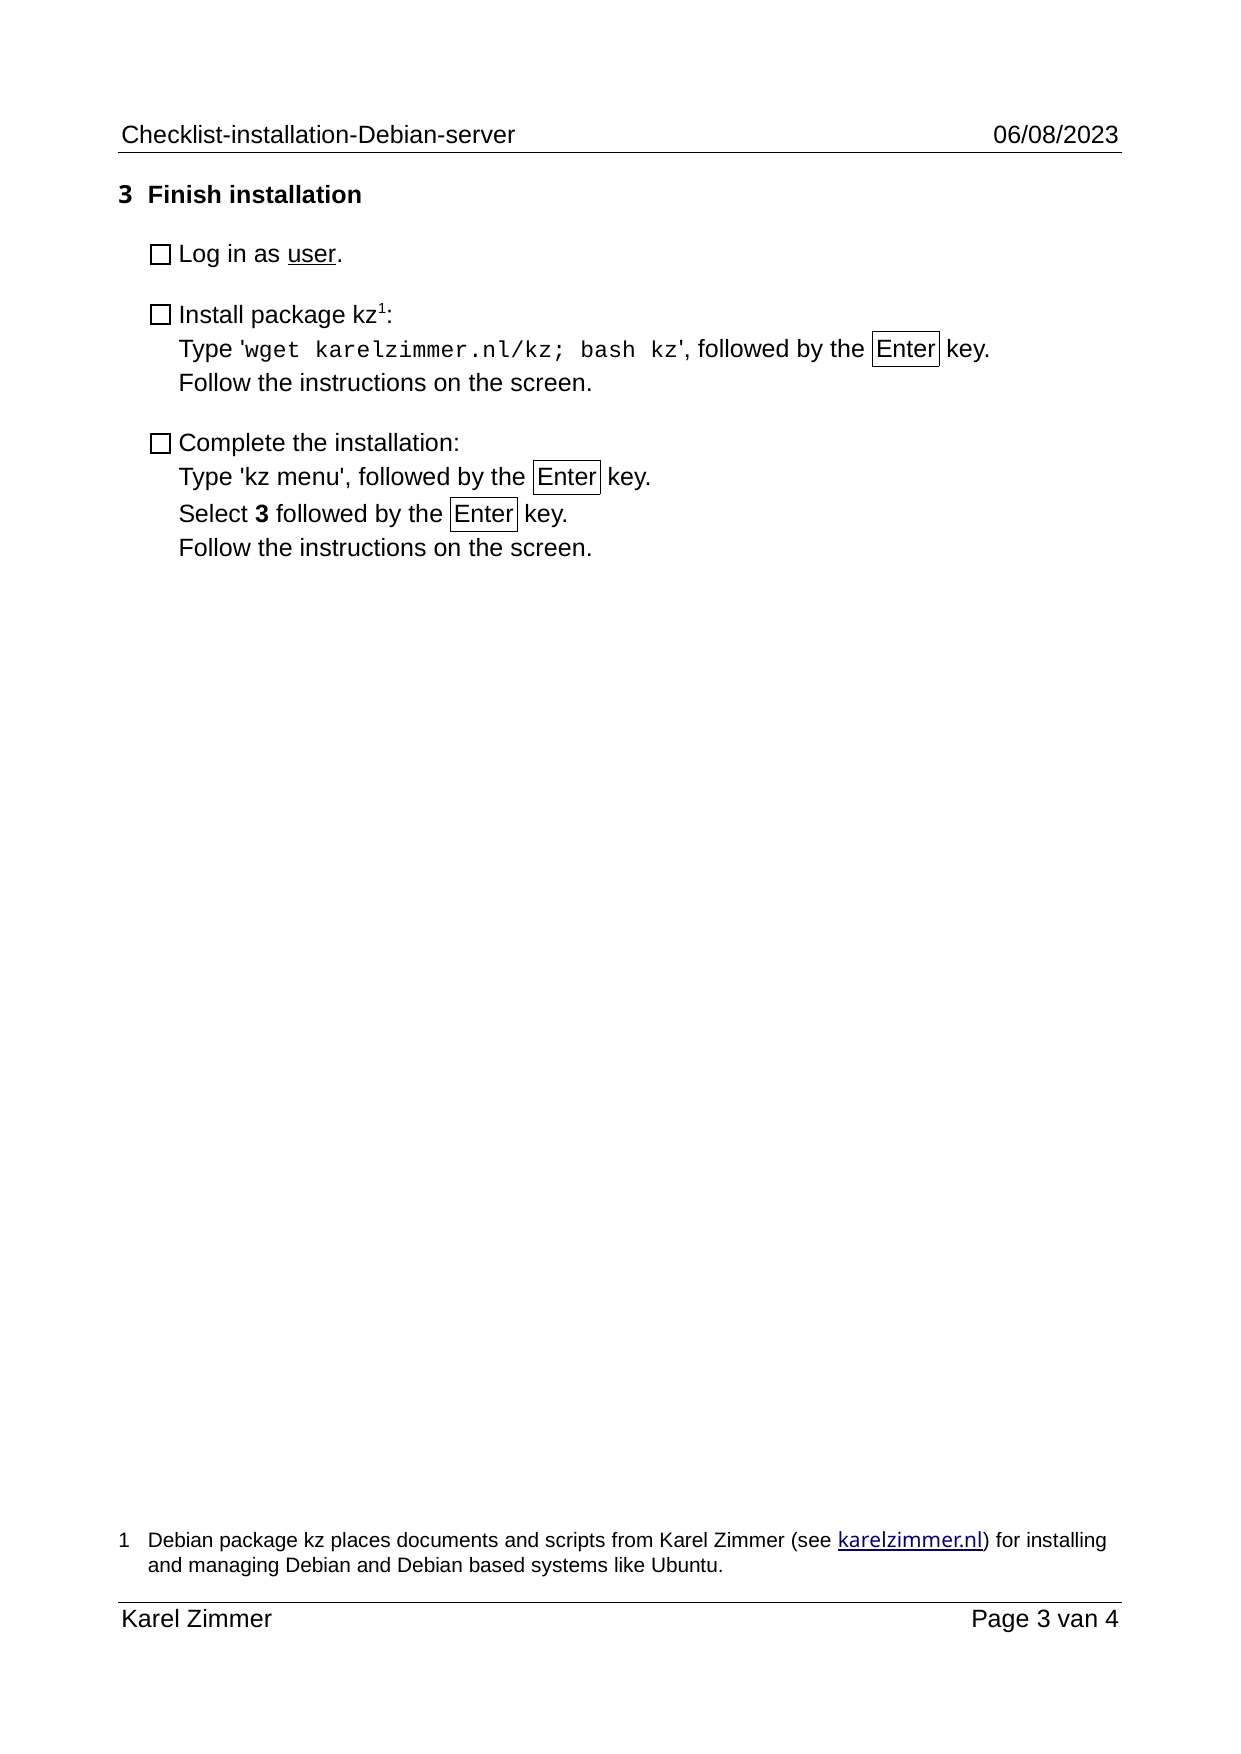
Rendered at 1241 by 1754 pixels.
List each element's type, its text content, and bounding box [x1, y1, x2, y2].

table_cell [118, 269, 142, 300]
table_cell Type 'kz menu', followed by the Enter key. [177, 458, 1122, 496]
table_cell [142, 269, 177, 300]
table_cell [118, 428, 142, 458]
table_cell [118, 533, 142, 563]
table_cell [118, 300, 142, 330]
table_cell [118, 368, 142, 398]
table_cell [118, 458, 142, 496]
table_cell [142, 533, 177, 563]
table_cell [118, 496, 142, 533]
table_cell [177, 269, 1122, 300]
table_cell [118, 330, 142, 367]
table_cell Install package kz: [177, 300, 1122, 330]
table_cell [142, 496, 177, 533]
table_cell Type 'wget karelzimmer.nl/kz; bash kz', followed by the Enter key. [177, 330, 1122, 367]
table_cell [177, 398, 1122, 428]
table_cell [142, 458, 177, 496]
table_cell [142, 398, 177, 428]
table_cell Select 3 followed by the Enter key. [177, 496, 1122, 533]
table_header [118, 239, 142, 269]
list Finish installation [118, 177, 1122, 211]
table_cell Follow the instructions on the screen. [177, 368, 1122, 398]
table_header Log in as USER. [177, 239, 1122, 269]
table_cell [142, 300, 177, 330]
table_cell Follow the instructions on the screen. [177, 533, 1122, 563]
table_header [142, 239, 177, 269]
table_cell [142, 368, 177, 398]
table_cell [142, 428, 177, 458]
table_cell [118, 398, 142, 428]
table_cell [142, 330, 177, 367]
table_cell Complete the installation: [177, 428, 1122, 458]
